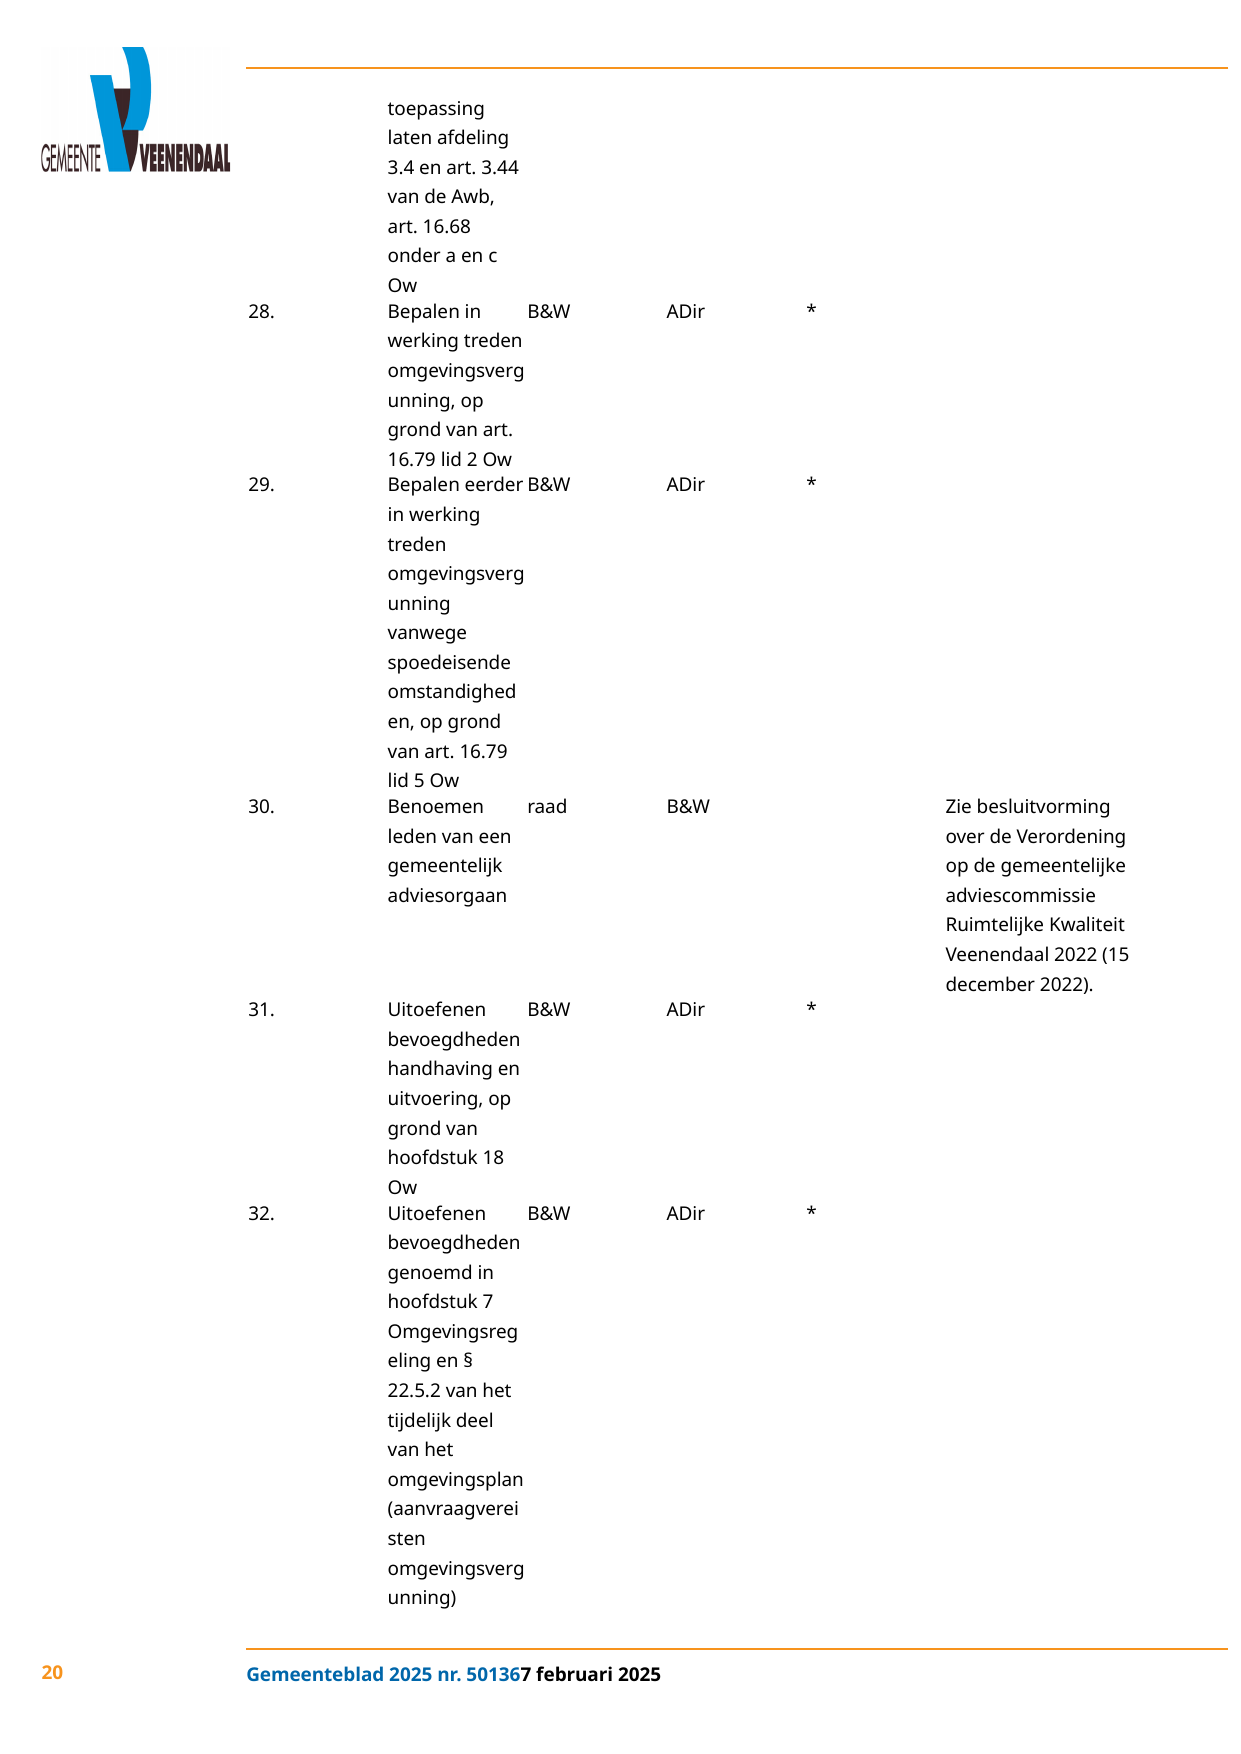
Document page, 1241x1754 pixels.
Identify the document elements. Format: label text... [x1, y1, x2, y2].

table_cell * [806, 472, 945, 793]
picture [123, 47, 231, 172]
table_cell Uitoefenen bevoegdheden handhaving en uitvoering, op grond van hoofdstuk 18 Ow [388, 996, 527, 1200]
table_cell * [806, 1200, 945, 1610]
table_cell ADir [666, 298, 806, 472]
table_cell [248, 472, 387, 793]
table_cell ADir [666, 1200, 806, 1610]
table_cell B&W [527, 298, 666, 472]
table_cell [945, 472, 1152, 793]
table_cell B&W [666, 793, 806, 996]
table_cell ADir [666, 996, 806, 1200]
table_cell [806, 793, 945, 996]
table_cell toepassing laten afdeling 3.4 en art. 3.44 van de Awb, art. 16.68 onder a en c Ow [388, 95, 527, 298]
table_cell Uitoefenen bevoegdheden genoemd in hoofdstuk 7 Omgevingsregeling en § 22.5.2 van het tijdelijk deel van het omgevingsplan (aanvraagvereisten omgevingsvergunning) [388, 1200, 527, 1610]
table_cell * [806, 996, 945, 1200]
table_cell [945, 1200, 1152, 1610]
table_cell [527, 95, 666, 298]
table_cell [945, 95, 1152, 298]
table_cell [945, 996, 1152, 1200]
table_cell B&W [527, 1200, 666, 1610]
table_cell [248, 95, 387, 298]
table_cell B&W [527, 472, 666, 793]
table_cell [248, 298, 387, 472]
table_cell [248, 996, 387, 1200]
table_cell [945, 298, 1152, 472]
table_cell Bepalen eerder in werking treden omgevingsvergunning vanwege spoedeisende omstandigheden, op grond van art. 16.79 lid 5 Ow [388, 472, 527, 793]
table_cell Zie besluitvorming over de Verordening op de gemeentelijke adviescommissie Ruimtelijke Kwaliteit Veenendaal 2022 (15 december 2022). [945, 793, 1152, 996]
table_cell Benoemen leden van een gemeentelijk adviesorgaan [388, 793, 527, 996]
table_cell Bepalen in werking treden omgevingsvergunning, op grond van art. 16.79 lid 2 Ow [388, 298, 527, 472]
table_cell * [806, 298, 945, 472]
table_cell [806, 95, 945, 298]
picture [41, 47, 130, 172]
table_cell B&W [527, 996, 666, 1200]
table_cell [666, 95, 806, 298]
table_cell ADir [666, 472, 806, 793]
table_cell [248, 1200, 387, 1610]
table_cell [248, 793, 387, 996]
table_cell raad [527, 793, 666, 996]
